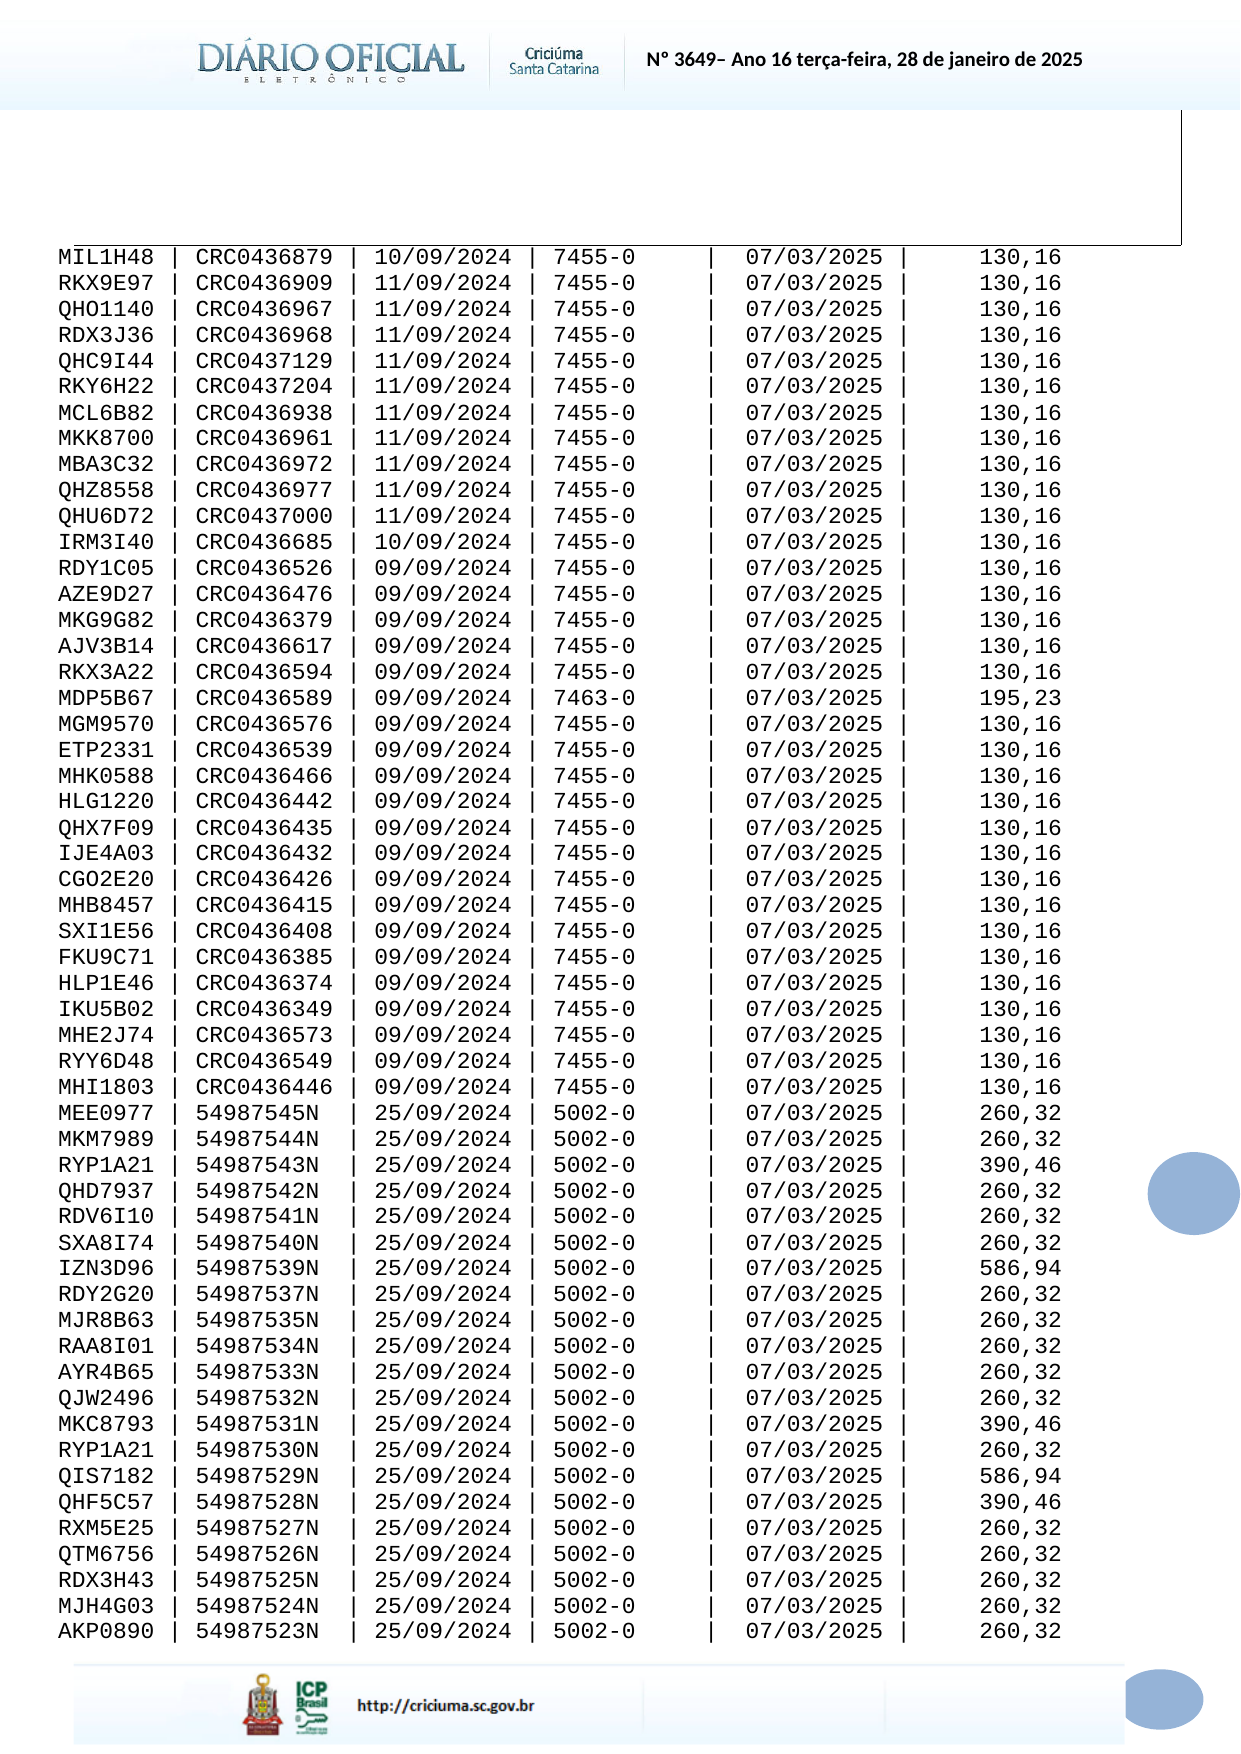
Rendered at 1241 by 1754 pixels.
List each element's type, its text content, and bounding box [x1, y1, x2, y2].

text AYR4B65 | 54987533N | 25/09/2024 | 5002-0 | 07/03/2025 | 260,32 [44, 1361, 1181, 1386]
text MHB8457 | CRC0436415 | 09/09/2024 | 7455-0 | 07/03/2025 | 130,16 [44, 894, 1181, 919]
text MHK0588 | CRC0436466 | 09/09/2024 | 7455-0 | 07/03/2025 | 130,16 [44, 764, 1181, 790]
text IRM3I40 | CRC0436685 | 10/09/2024 | 7455-0 | 07/03/2025 | 130,16 [44, 531, 1181, 556]
text HLP1E46 | CRC0436374 | 09/09/2024 | 7455-0 | 07/03/2025 | 130,16 [44, 971, 1181, 997]
text QTM6756 | 54987526N | 25/09/2024 | 5002-0 | 07/03/2025 | 260,32 [44, 1542, 1181, 1568]
text IKU5B02 | CRC0436349 | 09/09/2024 | 7455-0 | 07/03/2025 | 130,16 [44, 997, 1181, 1023]
text RDV6I10 | 54987541N | 25/09/2024 | 5002-0 | 07/03/2025 | 260,32 [44, 1205, 1171, 1231]
text MHE2J74 | CRC0436573 | 09/09/2024 | 7455-0 | 07/03/2025 | 130,16 [44, 1023, 1181, 1049]
text RAA8I01 | 54987534N | 25/09/2024 | 5002-0 | 07/03/2025 | 260,32 [44, 1334, 1181, 1361]
text QHZ8558 | CRC0436977 | 11/09/2024 | 7455-0 | 07/03/2025 | 130,16 [44, 479, 1181, 504]
text QHU6D72 | CRC0437000 | 11/09/2024 | 7455-0 | 07/03/2025 | 130,16 [44, 504, 1181, 531]
text RDX3J36 | CRC0436968 | 11/09/2024 | 7455-0 | 07/03/2025 | 130,16 [44, 323, 1181, 349]
text SXA8I74 | 54987540N | 25/09/2024 | 5002-0 | 07/03/2025 | 260,32 [44, 1231, 1181, 1257]
text ETP2331 | CRC0436539 | 09/09/2024 | 7455-0 | 07/03/2025 | 130,16 [44, 738, 1181, 764]
text MCL6B82 | CRC0436938 | 11/09/2024 | 7455-0 | 07/03/2025 | 130,16 [44, 401, 1181, 427]
text MBA3C32 | CRC0436972 | 11/09/2024 | 7455-0 | 07/03/2025 | 130,16 [44, 453, 1181, 479]
text HLG1220 | CRC0436442 | 09/09/2024 | 7455-0 | 07/03/2025 | 130,16 [44, 790, 1181, 816]
text FKU9C71 | CRC0436385 | 09/09/2024 | 7455-0 | 07/03/2025 | 130,16 [44, 946, 1181, 971]
text MKG9G82 | CRC0436379 | 09/09/2024 | 7455-0 | 07/03/2025 | 130,16 [44, 608, 1181, 634]
text MJH4G03 | 54987524N | 25/09/2024 | 5002-0 | 07/03/2025 | 260,32 [44, 1594, 1181, 1620]
text QHC9I44 | CRC0437129 | 11/09/2024 | 7455-0 | 07/03/2025 | 130,16 [44, 349, 1181, 375]
text MKK8700 | CRC0436961 | 11/09/2024 | 7455-0 | 07/03/2025 | 130,16 [44, 427, 1181, 453]
text RKX3A22 | CRC0436594 | 09/09/2024 | 7455-0 | 07/03/2025 | 130,16 [44, 660, 1181, 686]
text AJV3B14 | CRC0436617 | 09/09/2024 | 7455-0 | 07/03/2025 | 130,16 [44, 634, 1181, 660]
text AZE9D27 | CRC0436476 | 09/09/2024 | 7455-0 | 07/03/2025 | 130,16 [44, 582, 1181, 608]
text CGO2E20 | CRC0436426 | 09/09/2024 | 7455-0 | 07/03/2025 | 130,16 [44, 868, 1181, 894]
text QJW2496 | 54987532N | 25/09/2024 | 5002-0 | 07/03/2025 | 260,32 [44, 1386, 1181, 1412]
text QHF5C57 | 54987528N | 25/09/2024 | 5002-0 | 07/03/2025 | 390,46 [44, 1490, 1181, 1516]
text QHO1140 | CRC0436967 | 11/09/2024 | 7455-0 | 07/03/2025 | 130,16 [44, 297, 1181, 323]
text AKP0890 | 54987523N | 25/09/2024 | 5002-0 | 07/03/2025 | 260,32 [44, 1620, 1181, 1646]
text RKX9E97 | CRC0436909 | 11/09/2024 | 7455-0 | 07/03/2025 | 130,16 [44, 271, 1181, 297]
text RXM5E25 | 54987527N | 25/09/2024 | 5002-0 | 07/03/2025 | 260,32 [44, 1516, 1181, 1542]
text QIS7182 | 54987529N | 25/09/2024 | 5002-0 | 07/03/2025 | 586,94 [44, 1464, 1181, 1490]
text MKC8793 | 54987531N | 25/09/2024 | 5002-0 | 07/03/2025 | 390,46 [44, 1412, 1181, 1438]
text MGM9570 | CRC0436576 | 09/09/2024 | 7455-0 | 07/03/2025 | 130,16 [44, 712, 1181, 738]
text QHX7F09 | CRC0436435 | 09/09/2024 | 7455-0 | 07/03/2025 | 130,16 [44, 816, 1181, 842]
text RDY1C05 | CRC0436526 | 09/09/2024 | 7455-0 | 07/03/2025 | 130,16 [44, 556, 1181, 582]
text RDX3H43 | 54987525N | 25/09/2024 | 5002-0 | 07/03/2025 | 260,32 [44, 1568, 1181, 1594]
text MDP5B67 | CRC0436589 | 09/09/2024 | 7463-0 | 07/03/2025 | 195,23 [44, 686, 1181, 712]
text MKM7989 | 54987544N | 25/09/2024 | 5002-0 | 07/03/2025 | 260,32 [44, 1127, 1181, 1153]
text MEE0977 | 54987545N | 25/09/2024 | 5002-0 | 07/03/2025 | 260,32 [44, 1101, 1181, 1127]
text SXI1E56 | CRC0436408 | 09/09/2024 | 7455-0 | 07/03/2025 | 130,16 [44, 919, 1181, 946]
text RYP1A21 | 54987530N | 25/09/2024 | 5002-0 | 07/03/2025 | 260,32 [44, 1438, 1181, 1464]
text MHI1803 | CRC0436446 | 09/09/2024 | 7455-0 | 07/03/2025 | 130,16 [44, 1075, 1181, 1101]
text IZN3D96 | 54987539N | 25/09/2024 | 5002-0 | 07/03/2025 | 586,94 [44, 1257, 1181, 1283]
text MIL1H48 | CRC0436879 | 10/09/2024 | 7455-0 | 07/03/2025 | 130,16 [44, 245, 1181, 271]
text RYP1A21 | 54987543N | 25/09/2024 | 5002-0 | 07/03/2025 | 390,46 [44, 1153, 1180, 1179]
text IJE4A03 | CRC0436432 | 09/09/2024 | 7455-0 | 07/03/2025 | 130,16 [44, 842, 1181, 868]
text RYY6D48 | CRC0436549 | 09/09/2024 | 7455-0 | 07/03/2025 | 130,16 [44, 1049, 1181, 1075]
text QHD7937 | 54987542N | 25/09/2024 | 5002-0 | 07/03/2025 | 260,32 [44, 1179, 1150, 1205]
text RKY6H22 | CRC0437204 | 11/09/2024 | 7455-0 | 07/03/2025 | 130,16 [44, 375, 1181, 401]
text MJR8B63 | 54987535N | 25/09/2024 | 5002-0 | 07/03/2025 | 260,32 [44, 1309, 1181, 1334]
text RDY2G20 | 54987537N | 25/09/2024 | 5002-0 | 07/03/2025 | 260,32 [44, 1283, 1181, 1309]
